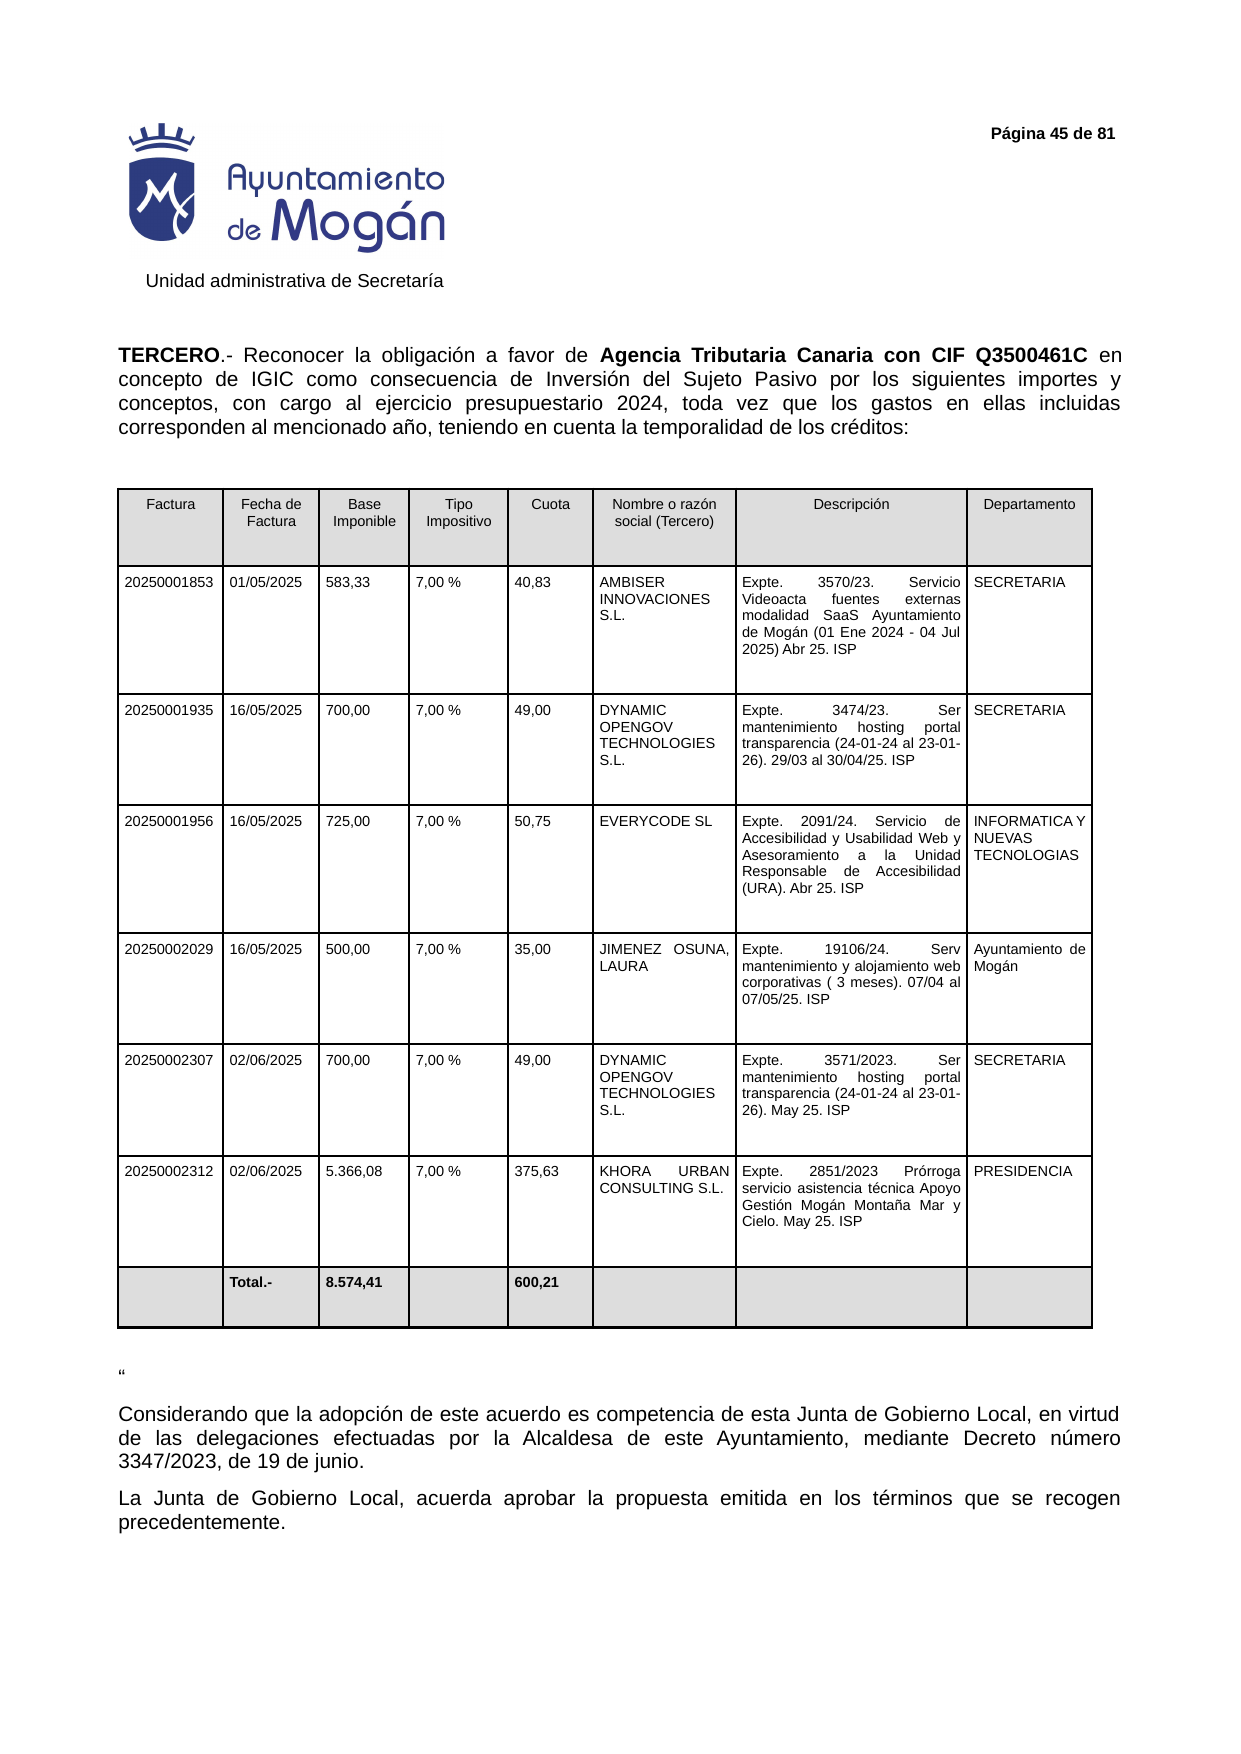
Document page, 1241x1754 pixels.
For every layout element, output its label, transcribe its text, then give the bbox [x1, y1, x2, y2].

table_cell 7,00 % [410, 934, 507, 1043]
table_cell 700,00 [320, 695, 408, 804]
table_cell 20250001935 [119, 695, 222, 804]
table_cell 7,00 % [410, 806, 507, 932]
table_cell [119, 1268, 222, 1326]
table_cell JIMENEZ OSUNA, LAURA [594, 934, 735, 1043]
table_cell PRESIDENCIA [968, 1157, 1091, 1266]
table_cell 375,63 [509, 1157, 592, 1266]
table_cell 49,00 [509, 1045, 592, 1154]
table_cell AMBISER INNOVACIONES S.L. [594, 567, 735, 693]
table_header Departamento [968, 490, 1091, 565]
table_cell 20250002029 [119, 934, 222, 1043]
table_cell 20250001853 [119, 567, 222, 693]
table_header Cuota [509, 490, 592, 565]
table_header Fecha de Factura [224, 490, 318, 565]
table_cell Ayuntamiento de Mogán [968, 934, 1091, 1043]
table_cell 7,00 % [410, 695, 507, 804]
text “ [118, 1365, 1122, 1389]
table_cell 40,83 [509, 567, 592, 693]
table_cell 5.366,08 [320, 1157, 408, 1266]
table_cell 16/05/2025 [224, 806, 318, 932]
text La Junta de Gobierno Local, acuerda aprobar la propuesta emitida en los términos que se recogen precedentemente. [118, 1486, 1122, 1534]
table_cell 01/05/2025 [224, 567, 318, 693]
table_cell 35,00 [509, 934, 592, 1043]
table_cell 49,00 [509, 695, 592, 804]
table_header Base Imponible [320, 490, 408, 565]
table_cell Expte. 2091/24. Servicio de Accesibilidad y Usabilidad Web y Asesoramiento a la Unidad Responsable de Accesibilidad (URA). Abr 25. ISP [737, 806, 966, 932]
table_cell EVERYCODE SL [594, 806, 735, 932]
table_cell Expte. 2851/2023 Prórroga servicio asistencia técnica Apoyo Gestión Mogán Montaña Mar y Cielo. May 25. ISP [737, 1157, 966, 1266]
table_cell 7,00 % [410, 1157, 507, 1266]
table_cell Expte. 3474/23. Ser mantenimiento hosting portal transparencia (24-01-24 al 23-01-26). 29/03 al 30/04/25. ISP [737, 695, 966, 804]
table_cell 700,00 [320, 1045, 408, 1154]
table_cell 20250002312 [119, 1157, 222, 1266]
table_header Factura [119, 490, 222, 565]
table_cell 16/05/2025 [224, 695, 318, 804]
table_cell SECRETARIA [968, 1045, 1091, 1154]
text TERCERO.- Reconocer la obligación a favor de Agencia Tributaria Canaria con CIF Q3500461C en concepto de IGIC como consecuencia de Inversión del Sujeto Pasivo por los siguientes importes y conceptos, con cargo al ejercicio presupuestario 2024, toda vez que los gastos en ellas incluidas corresponden al mencionado año, teniendo en cuenta la temporalidad de los créditos: [118, 343, 1122, 439]
table_cell [410, 1268, 507, 1326]
table_cell 7,00 % [410, 1045, 507, 1154]
picture [128, 123, 445, 259]
table_cell 50,75 [509, 806, 592, 932]
table_cell [968, 1268, 1091, 1326]
table_cell 8.574,41 [320, 1268, 408, 1326]
table_cell 725,00 [320, 806, 408, 932]
table_header Descripción [737, 490, 966, 565]
table_cell 16/05/2025 [224, 934, 318, 1043]
table_cell INFORMATICA Y NUEVAS TECNOLOGIAS [968, 806, 1091, 932]
table_cell DYNAMIC OPENGOV TECHNOLOGIES S.L. [594, 695, 735, 804]
table_cell Expte. 19106/24. Serv mantenimiento y alojamiento web corporativas ( 3 meses). 07/04 al 07/05/25. ISP [737, 934, 966, 1043]
table_cell [737, 1268, 966, 1326]
text Considerando que la adopción de este acuerdo es competencia de esta Junta de Gobierno Local, en virtud de las delegaciones efectuadas por la Alcaldesa de este Ayuntamiento, mediante Decreto número 3347/2023, de 19 de junio. [118, 1401, 1122, 1473]
table_header Nombre o razón social (Tercero) [594, 490, 735, 565]
table_cell 02/06/2025 [224, 1157, 318, 1266]
table_cell Total.- [224, 1268, 318, 1326]
table_cell SECRETARIA [968, 567, 1091, 693]
table_cell 20250002307 [119, 1045, 222, 1154]
table_header Tipo Impositivo [410, 490, 507, 565]
table_cell 600,21 [509, 1268, 592, 1326]
table_cell 583,33 [320, 567, 408, 693]
table_cell Expte. 3571/2023. Ser mantenimiento hosting portal transparencia (24-01-24 al 23-01-26). May 25. ISP [737, 1045, 966, 1154]
table_cell 7,00 % [410, 567, 507, 693]
table_cell DYNAMIC OPENGOV TECHNOLOGIES S.L. [594, 1045, 735, 1154]
table_cell KHORA URBAN CONSULTING S.L. [594, 1157, 735, 1266]
table_cell SECRETARIA [968, 695, 1091, 804]
table_cell [594, 1268, 735, 1326]
table_cell 500,00 [320, 934, 408, 1043]
table_cell 20250001956 [119, 806, 222, 932]
table_cell 02/06/2025 [224, 1045, 318, 1154]
table_cell Expte. 3570/23. Servicio Videoacta fuentes externas modalidad SaaS Ayuntamiento de Mogán (01 Ene 2024 - 04 Jul 2025) Abr 25. ISP [737, 567, 966, 693]
